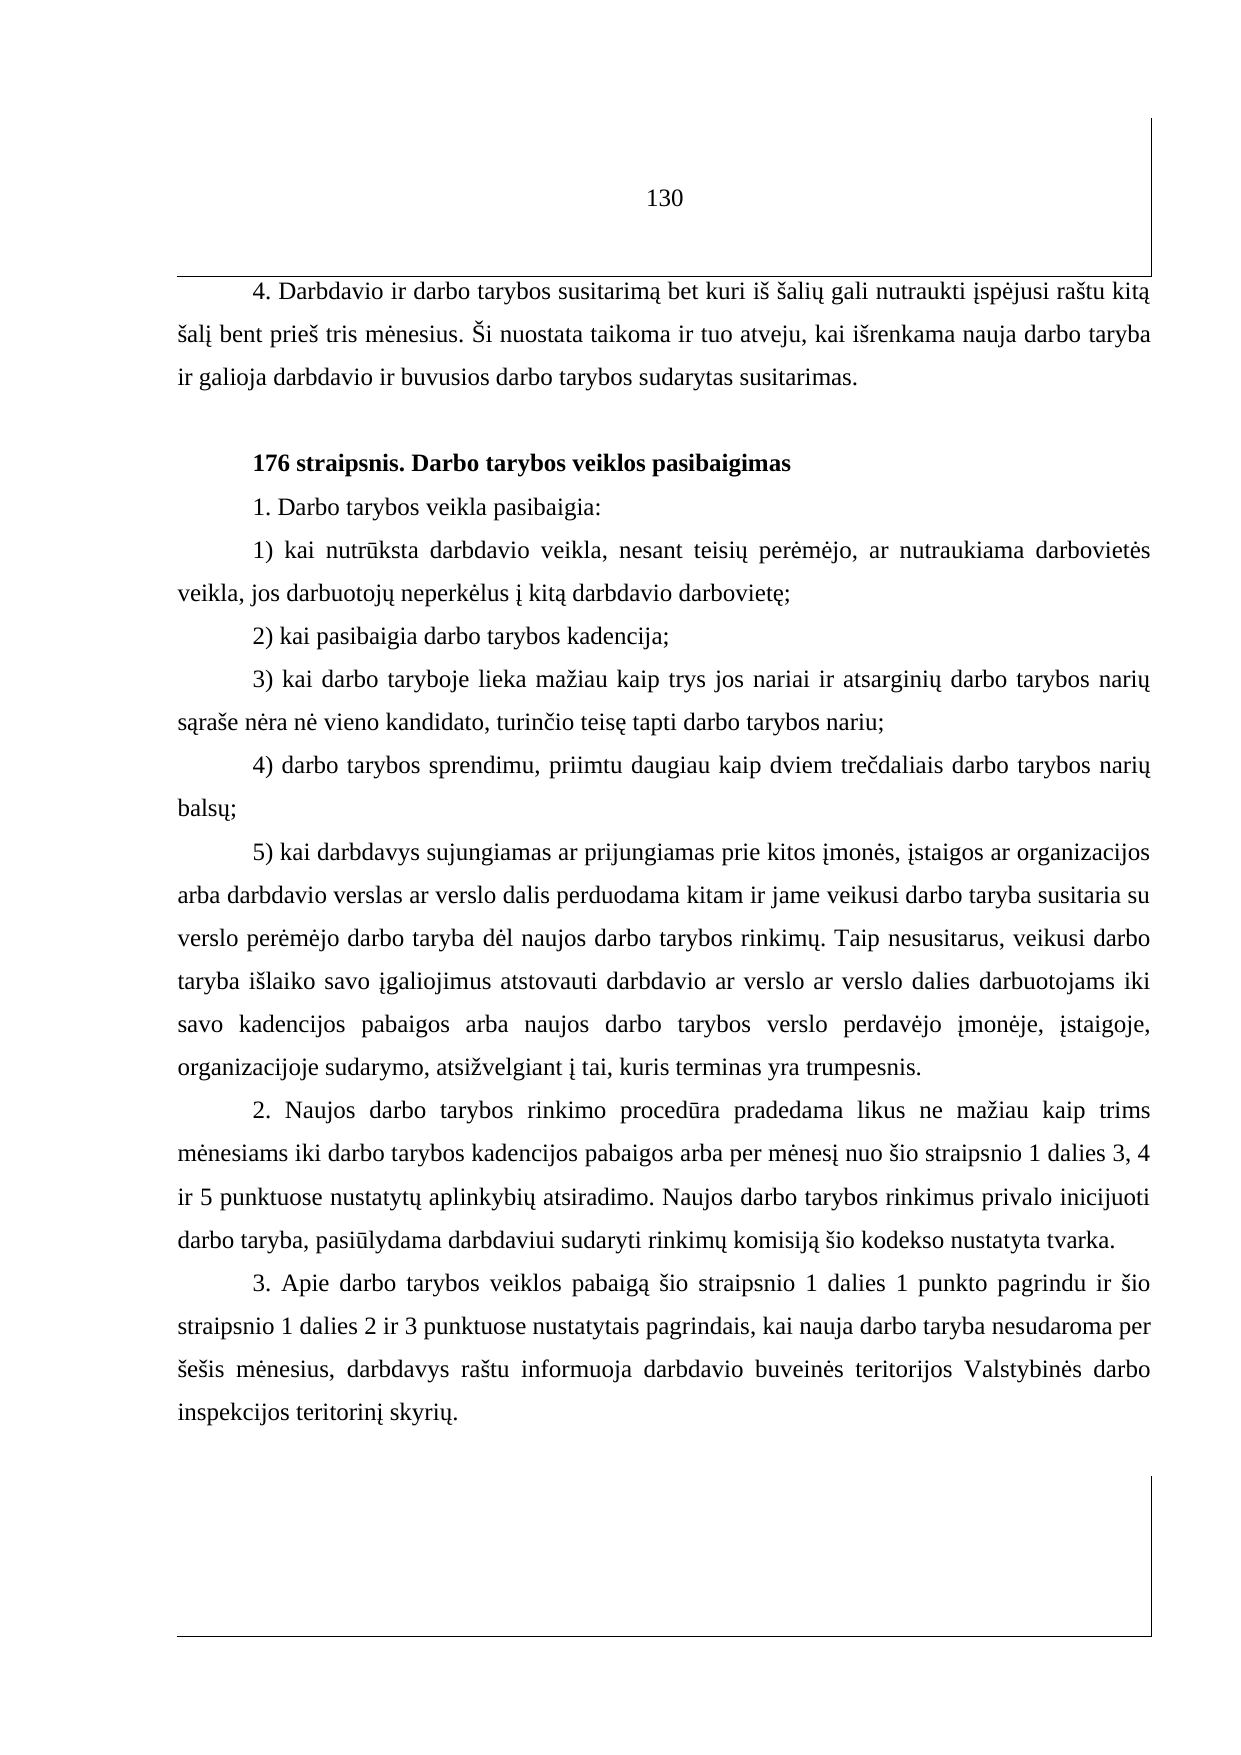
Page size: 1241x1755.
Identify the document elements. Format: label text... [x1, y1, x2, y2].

text 1) kai nutrūksta darbdavio veikla, nesant teisių perėmėjo, ar nutraukiama darbovietės veikla, jos darbuotojų neperkėlus į kitą darbdavio darbovietę; [177, 535, 1152, 607]
text 5) kai darbdavys sujungiamas ar prijungiamas prie kitos įmonės, įstaigos ar organizacijos arba darbdavio verslas ar verslo dalis perduodama kitam ir jame veikusi darbo taryba susitaria su verslo perėmėjo darbo taryba dėl naujos darbo tarybos rinkimų. Taip nesusitarus, veikusi darbo taryba išlaiko savo įgaliojimus atstovauti darbdavio ar verslo ar verslo dalies darbuotojams iki savo kadencijos pabaigos arba naujos darbo tarybos verslo perdavėjo įmonėje, įstaigoje, organizacijoje sudarymo, atsižvelgiant į tai, kuris terminas yra trumpesnis. [177, 837, 1152, 1081]
text 4. Darbdavio ir darbo tarybos susitarimą bet kuri iš šalių gali nutraukti įspėjusi raštu kitą šalį bent prieš tris mėnesius. Ši nuostata taikoma ir tuo atveju, kai išrenkama nauja darbo taryba ir galioja darbdavio ir buvusios darbo tarybos sudarytas susitarimas. [177, 276, 1152, 391]
subtitle 176 straipsnis. Darbo tarybos veiklos pasibaigimas [177, 448, 1152, 477]
text 2) kai pasibaigia darbo tarybos kadencija; [177, 621, 1152, 650]
text 3) kai darbo taryboje lieka mažiau kaip trys jos nariai ir atsarginių darbo tarybos narių sąraše nėra nė vieno kandidato, turinčio teisę tapti darbo tarybos nariu; [177, 664, 1152, 736]
text 1. Darbo tarybos veikla pasibaigia: [177, 492, 1152, 520]
text 2. Naujos darbo tarybos rinkimo procedūra pradedama likus ne mažiau kaip trims mėnesiams iki darbo tarybos kadencijos pabaigos arba per mėnesį nuo šio straipsnio 1 dalies 3, 4 ir 5 punktuose nustatytų aplinkybių atsiradimo. Naujos darbo tarybos rinkimus privalo inicijuoti darbo taryba, pasiūlydama darbdaviui sudaryti rinkimų komisiją šio kodekso nustatyta tvarka. [177, 1095, 1152, 1253]
text 3. Apie darbo tarybos veiklos pabaigą šio straipsnio 1 dalies 1 punkto pagrindu ir šio straipsnio 1 dalies 2 ir 3 punktuose nustatytais pagrindais, kai nauja darbo taryba nesudaroma per šešis mėnesius, darbdavys raštu informuoja darbdavio buveinės teritorijos Valstybinės darbo inspekcijos teritorinį skyrių. [177, 1268, 1152, 1426]
text 4) darbo tarybos sprendimu, priimtu daugiau kaip dviem trečdaliais darbo tarybos narių balsų; [177, 750, 1152, 822]
